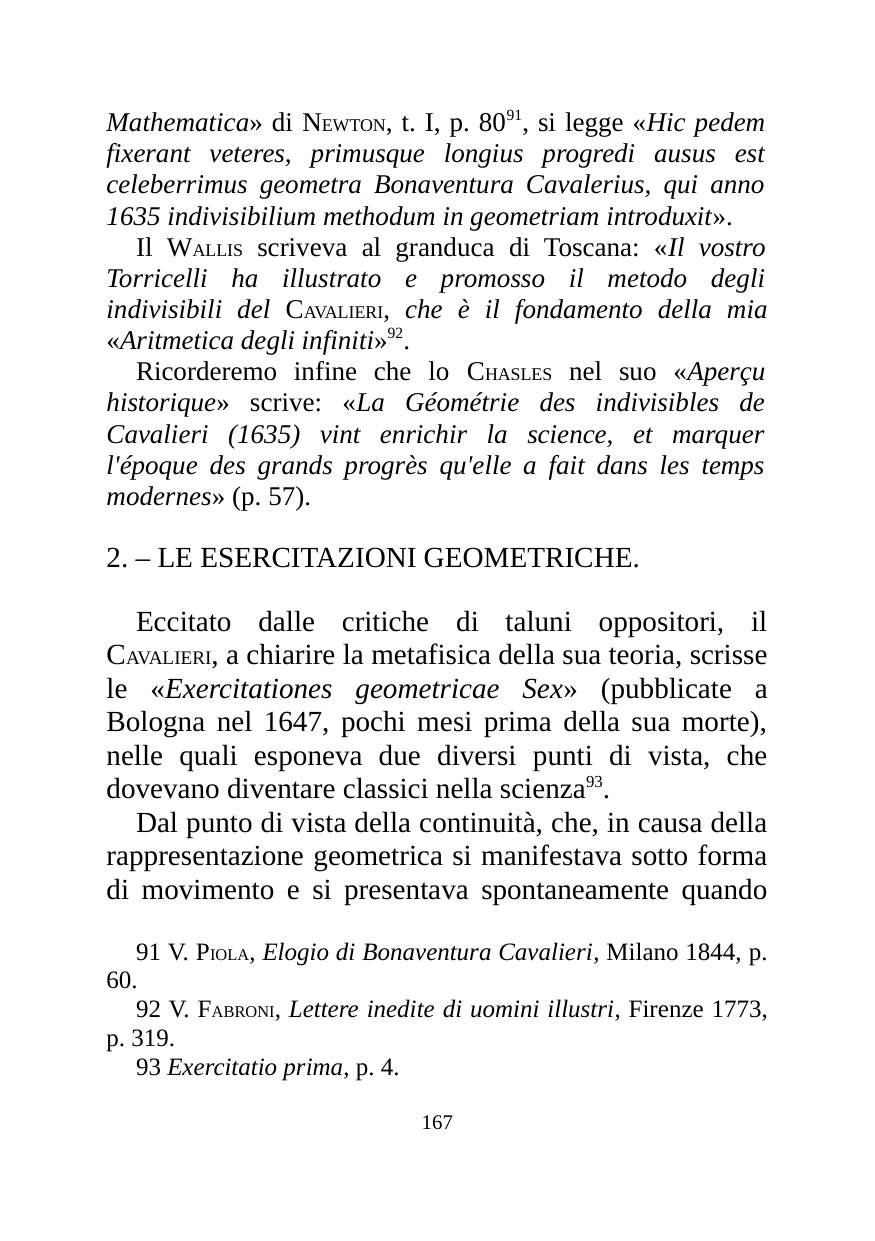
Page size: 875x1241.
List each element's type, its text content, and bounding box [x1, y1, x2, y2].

text V. Fabroni, Lettere inedite di uomini illustri, Firenze 1773, p. 319. [106, 994, 768, 1052]
text Dal punto di vista della continuità, che, in causa della rappresentazione geometrica si manifestava sotto forma di movimento e si presentava spontaneamente quando [106, 805, 768, 906]
text Exercitatio prima, p. 4. [106, 1052, 768, 1080]
text Eccitato dalle critiche di taluni oppositori, il Cavalieri, a chiarire la metafisica della sua teoria, scrisse le «Exercitationes geometricae Sex» (pubblicate a Bologna nel 1647, pochi mesi prima della sua morte), nelle quali esponeva due diversi punti di vista, che dovevano diventare classici nella scienza. [106, 604, 768, 805]
text Mathematica» di Newton, t. I, p. 80, si legge «Hic pedem fixerant veteres, primusque longius progredi ausus est celeberrimus geometra Bonaventura Cavalerius, qui anno 1635 indivisibilium methodum in geometriam introduxit». [106, 106, 768, 231]
text Ricorderemo infine che lo Chasles nel suo «Aperçu historique» scrive: «La Géométrie des indivisibles de Cavalieri (1635) vint enrichir la science, et marquer l'époque des grands progrès qu'elle a fait dans les temps modernes» (p. 57). [106, 355, 768, 511]
text Il Wallis scriveva al granduca di Toscana: «Il vostro Torricelli ha illustrato e promosso il metodo degli indivisibili del Cavalieri, che è il fondamento della mia «Aritmetica degli infiniti». [106, 231, 768, 355]
subtitle 2. – LE ESERCITAZIONI GEOMETRICHE. [106, 541, 768, 574]
text V. Piola, Elogio di Bonaventura Cavalieri, Milano 1844, p. 60. [106, 937, 768, 994]
